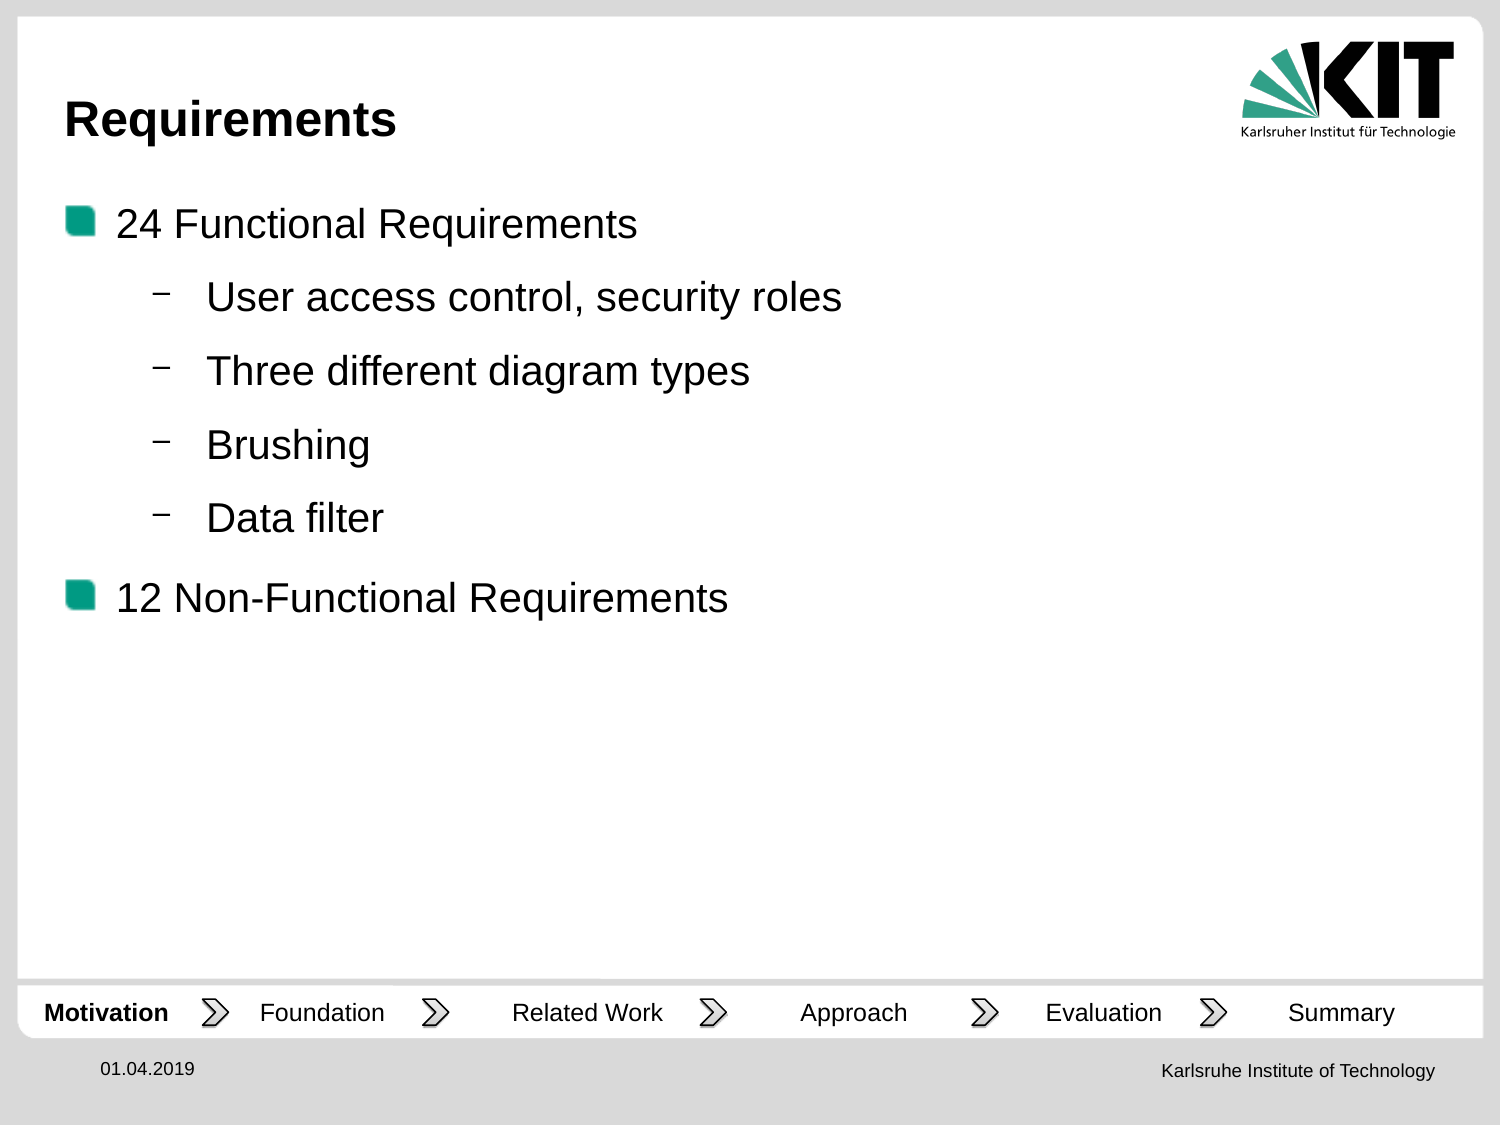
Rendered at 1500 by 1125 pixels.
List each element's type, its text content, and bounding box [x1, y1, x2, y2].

text_box [422, 999, 449, 1026]
text_box [202, 999, 229, 1026]
text_box Summary [1273, 989, 1483, 1035]
text_box [700, 999, 727, 1026]
text_box Related Work [497, 989, 679, 1035]
text_box [971, 999, 998, 1026]
text_box [1200, 999, 1227, 1026]
text_box Foundation [244, 989, 401, 1035]
picture [0, 0, 1500, 1125]
text_box Motivation [29, 989, 187, 1035]
text_box Approach [785, 989, 923, 1035]
title Requirements [64, 54, 1198, 147]
list 24 Functional Requirements User access control, security roles Three different diagram types Brushing Data filter 12 Non-Functional Requirements [64, 196, 1436, 966]
text_box Evaluation [1030, 989, 1178, 1035]
slide_number 01.04.2019 [100, 1057, 272, 1117]
